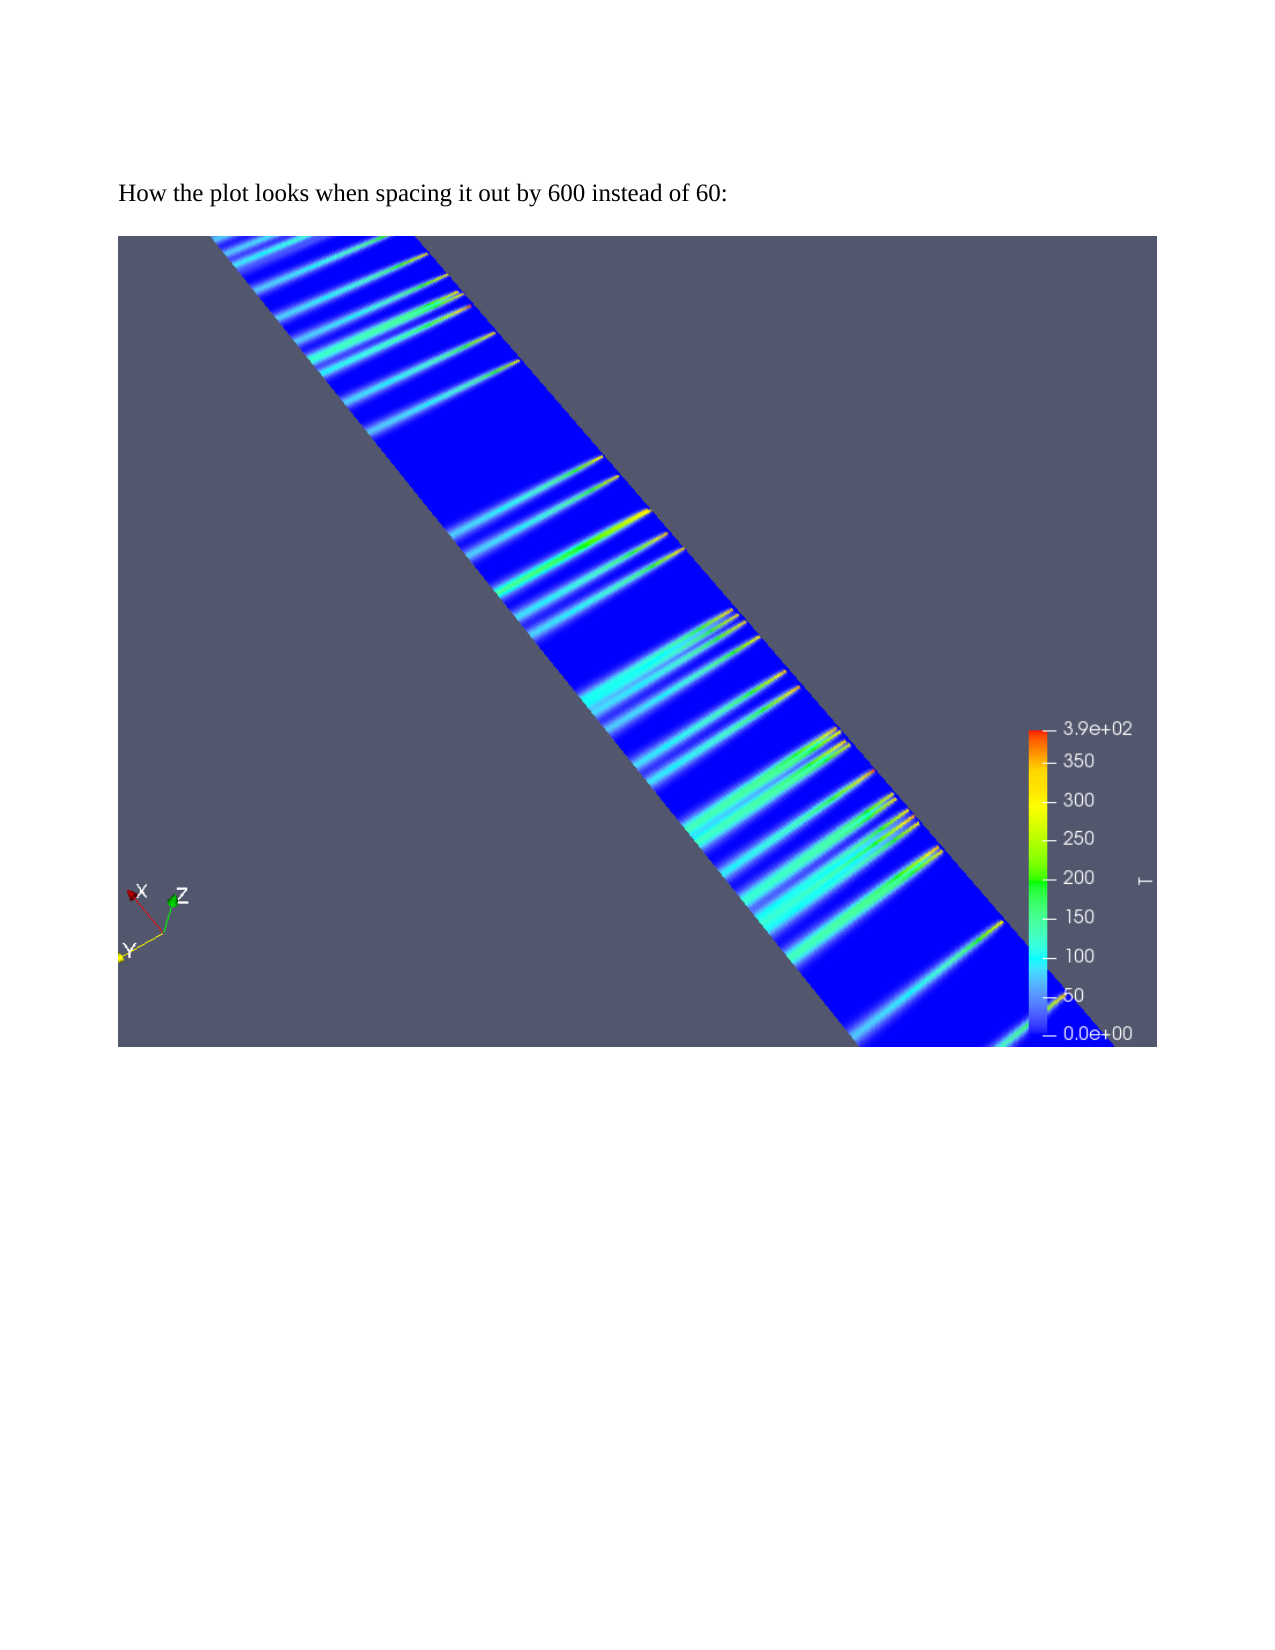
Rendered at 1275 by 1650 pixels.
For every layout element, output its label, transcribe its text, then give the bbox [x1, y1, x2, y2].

text How the plot looks when spacing it out by 600 instead of 60: [118, 177, 1157, 207]
picture [118, 236, 1157, 1047]
